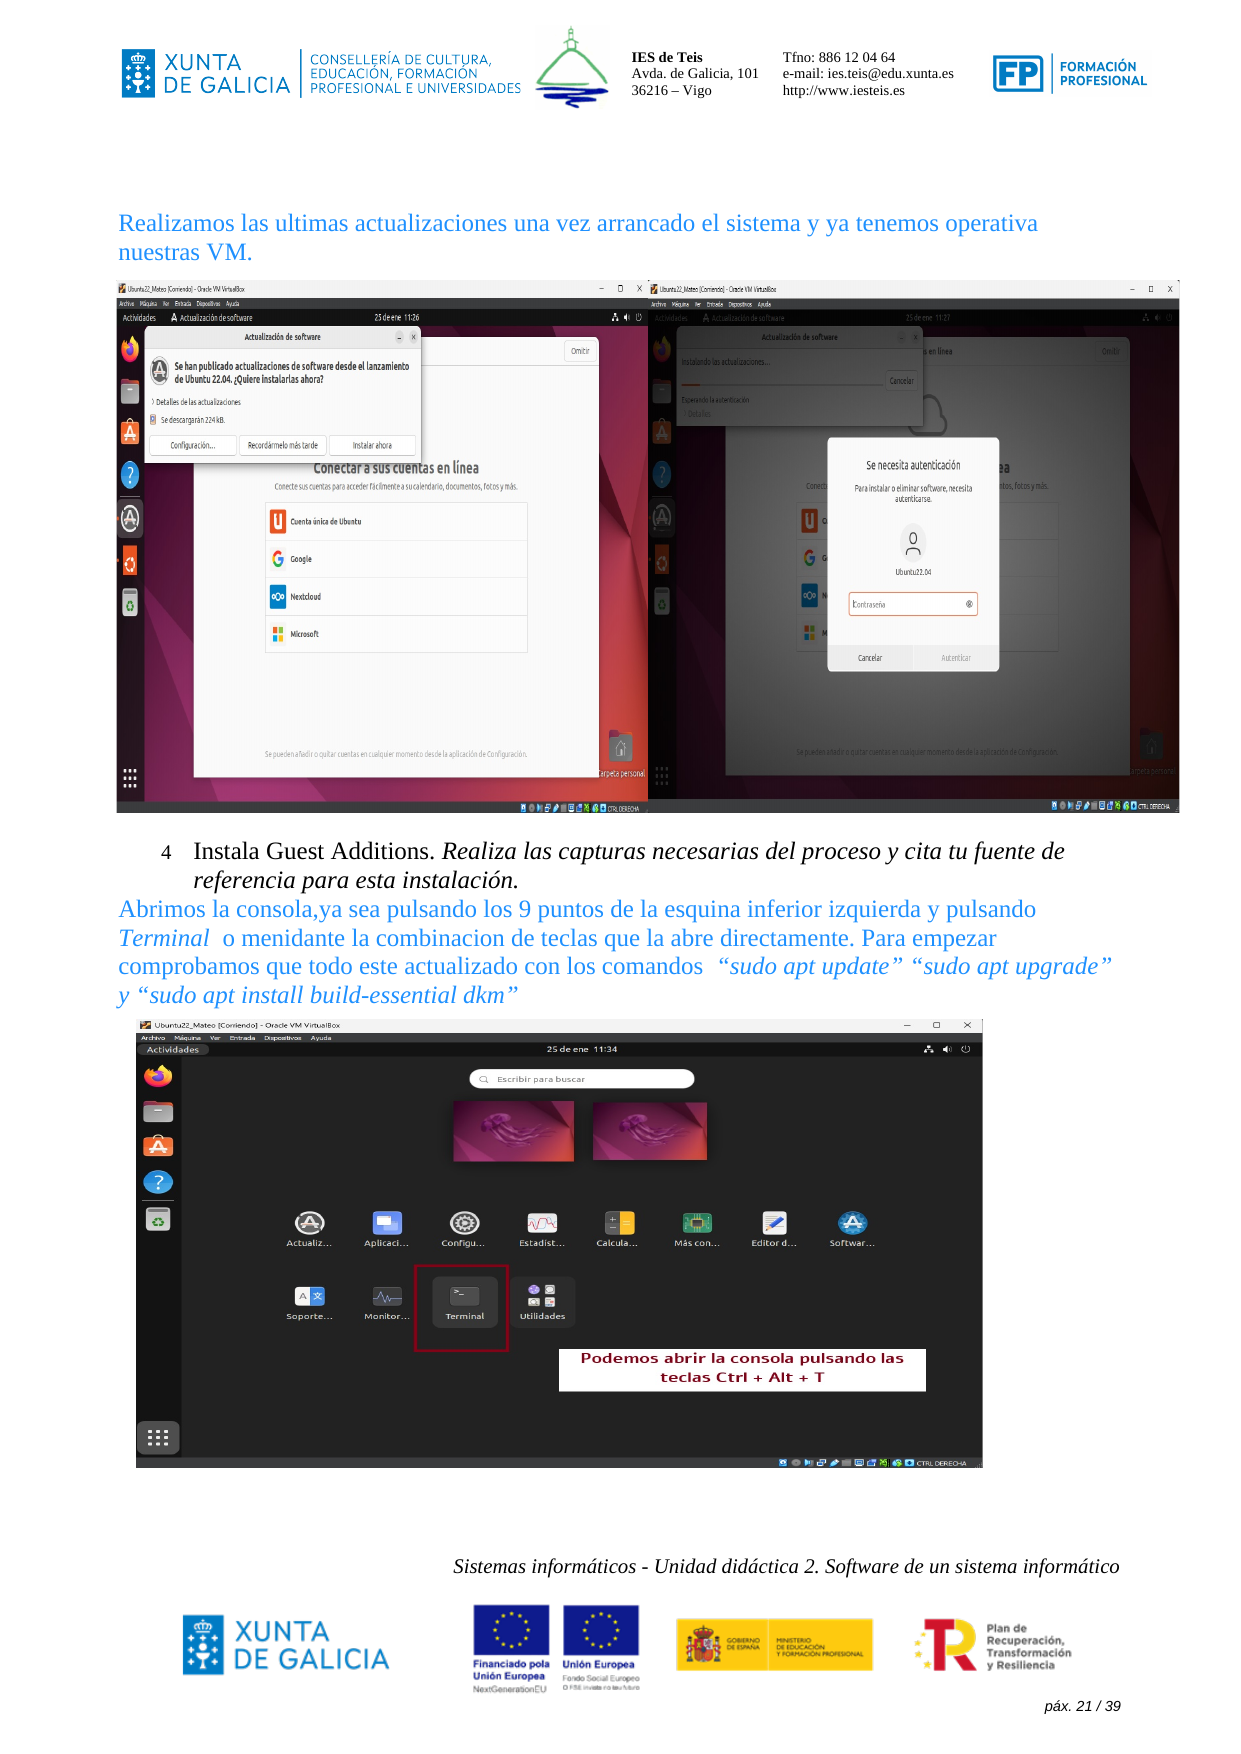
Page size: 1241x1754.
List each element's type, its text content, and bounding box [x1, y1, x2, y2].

picture [182, 1593, 1085, 1700]
text Abrimos la consola,ya sea pulsando los 9 puntos de la esquina inferior izquierda y pulsando Terminal o menidante la combinacion de teclas que la abre directamente. Para empezar comprobamos que todo este actualizado con los comandos “sudo apt update” “sudo apt upgrade” y “sudo apt install build-essential dkm” [118, 894, 1122, 1009]
picture [121, 49, 521, 98]
text Realizamos las ultimas actualizaciones una vez arrancado el sistema y ya tenemos operativa nuestras VM. [118, 208, 1122, 266]
picture [534, 25, 611, 110]
picture [136, 1019, 983, 1468]
picture [116, 280, 1180, 813]
list Instala Guest Additions. Realiza las capturas necesarias del proceso y cita tu fuente de referencia para esta instalación. [156, 836, 1122, 894]
picture [989, 50, 1153, 97]
